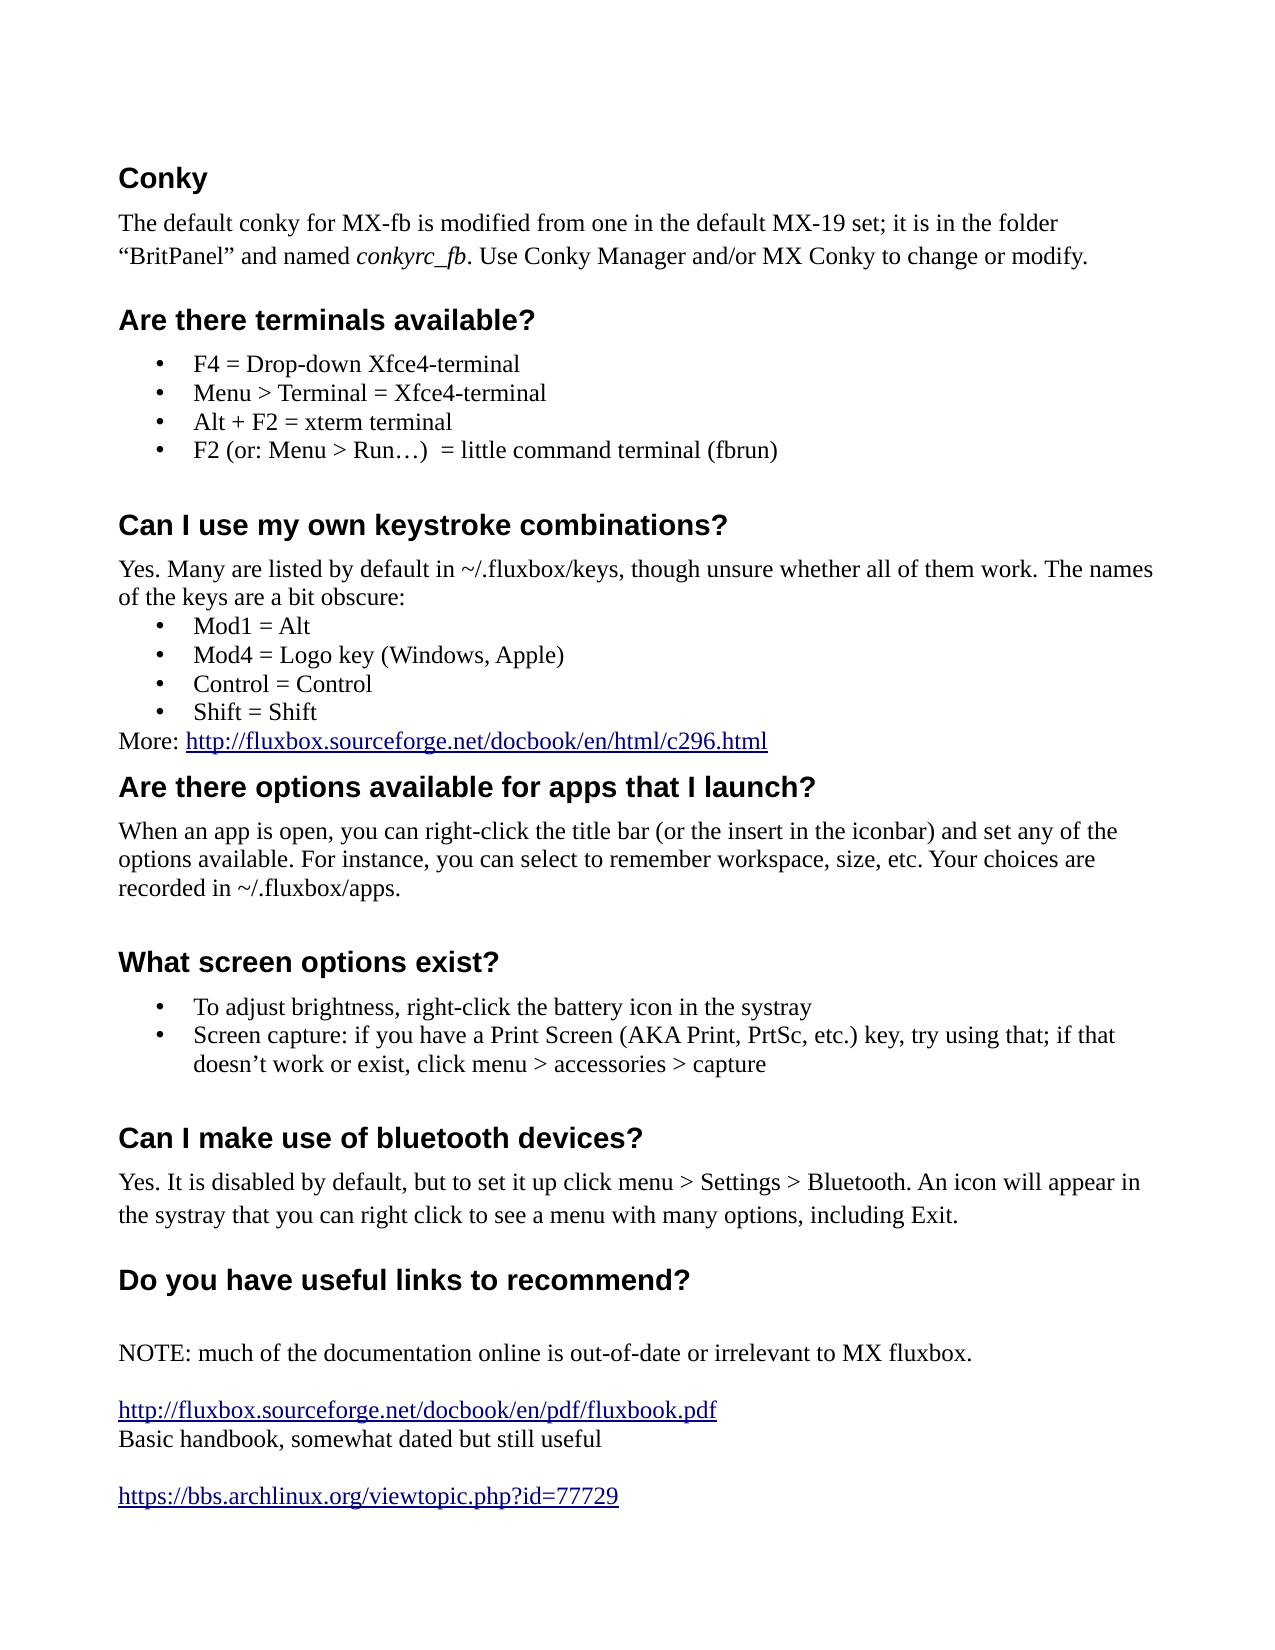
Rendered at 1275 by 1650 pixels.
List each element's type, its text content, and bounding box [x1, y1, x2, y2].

subtitle Are there options available for apps that I launch? [118, 769, 1157, 803]
text Yes. Many are listed by default in ~/.fluxbox/keys, though unsure whether all of them work. The names of the keys are a bit obscure: [118, 554, 1157, 611]
subtitle Can I make use of bluetooth devices? [118, 1121, 1157, 1155]
list Control = Control [156, 669, 1157, 697]
text https://bbs.archlinux.org/viewtopic.php?id=77729 [118, 1481, 1157, 1510]
list Alt + F2 = xterm terminal [156, 407, 1157, 435]
subtitle Can I use my own keystroke combinations? [118, 507, 1157, 541]
list Shift = Shift [156, 697, 1157, 726]
text More: http://fluxbox.sourceforge.net/docbook/en/html/c296.html [118, 726, 1157, 755]
text The default conky for MX-fb is modified from one in the default MX-19 set; it is in the folder “BritPanel” and named conkyrc_fb. Use Conky Manager and/or MX Conky to change or modify. [118, 208, 1157, 269]
subtitle Do you have useful links to recommend? [118, 1263, 1157, 1296]
list F4 = Drop-down Xfce4-terminal [156, 349, 1157, 378]
list Mod4 = Logo key (Windows, Apple) [156, 640, 1157, 669]
list Menu > Terminal = Xfce4-terminal [156, 378, 1157, 407]
text http://fluxbox.sourceforge.net/docbook/en/pdf/fluxbook.pdf [118, 1395, 1157, 1424]
list Mod1 = Alt [156, 611, 1157, 640]
text Basic handbook, somewhat dated but still useful [118, 1424, 1157, 1453]
text When an app is open, you can right-click the title bar (or the insert in the iconbar) and set any of the options available. For instance, you can select to remember workspace, size, etc. Your choices are recorded in ~/.fluxbox/apps. [118, 816, 1157, 902]
subtitle Conky [118, 161, 1157, 195]
text NOTE: much of the documentation online is out-of-date or irrelevant to MX fluxbox. [118, 1338, 1157, 1366]
subtitle What screen options exist? [118, 945, 1157, 979]
list To adjust brightness, right-click the battery icon in the systray [156, 992, 1157, 1020]
text Yes. It is disabled by default, but to set it up click menu > Settings > Bluetooth. An icon will appear in the systray that you can right click to see a menu with many options, including Exit. [118, 1167, 1157, 1229]
list Screen capture: if you have a Print Screen (AKA Print, PrtSc, etc.) key, try using that; if that doesn’t work or exist, click menu > accessories > capture [156, 1020, 1157, 1078]
subtitle Are there terminals available? [118, 303, 1157, 337]
list F2 (or: Menu > Run…) = little command terminal (fbrun) [156, 435, 1157, 464]
